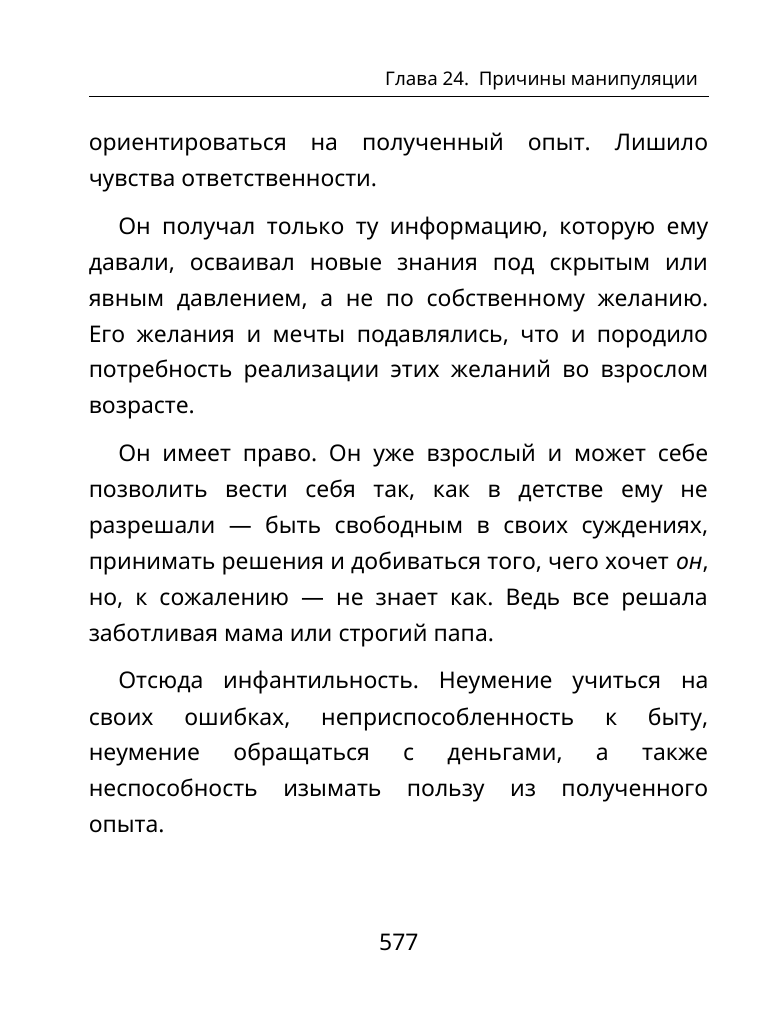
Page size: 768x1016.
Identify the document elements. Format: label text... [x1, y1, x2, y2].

text Он получал только ту информацию, которую ему давали, осваивал новые знания под скрытым или явным давлением, а не по собственному желанию. Его желания и мечты подавлялись, что и породило потребность реализации этих желаний во взрослом возрасте. [88, 210, 709, 421]
text Он имеет право. Он уже взрослый и может себе позволить вести себя так, как в детстве ему не разрешали — быть свободным в своих суждениях, принимать решения и добиваться того, чего хочет он, но, к сожалению — не знает как. Ведь все решала заботливая мама или строгий папа. [88, 437, 709, 648]
text ориентироваться на полученный опыт. Лишило чувства ответственности. [88, 126, 709, 193]
text Отсюда инфантильность. Неумение учиться на своих ошибках, неприспособленность к быту, неумение обращаться с деньгами, а также неспособность изымать пользу из полученного опыта. [88, 664, 709, 839]
